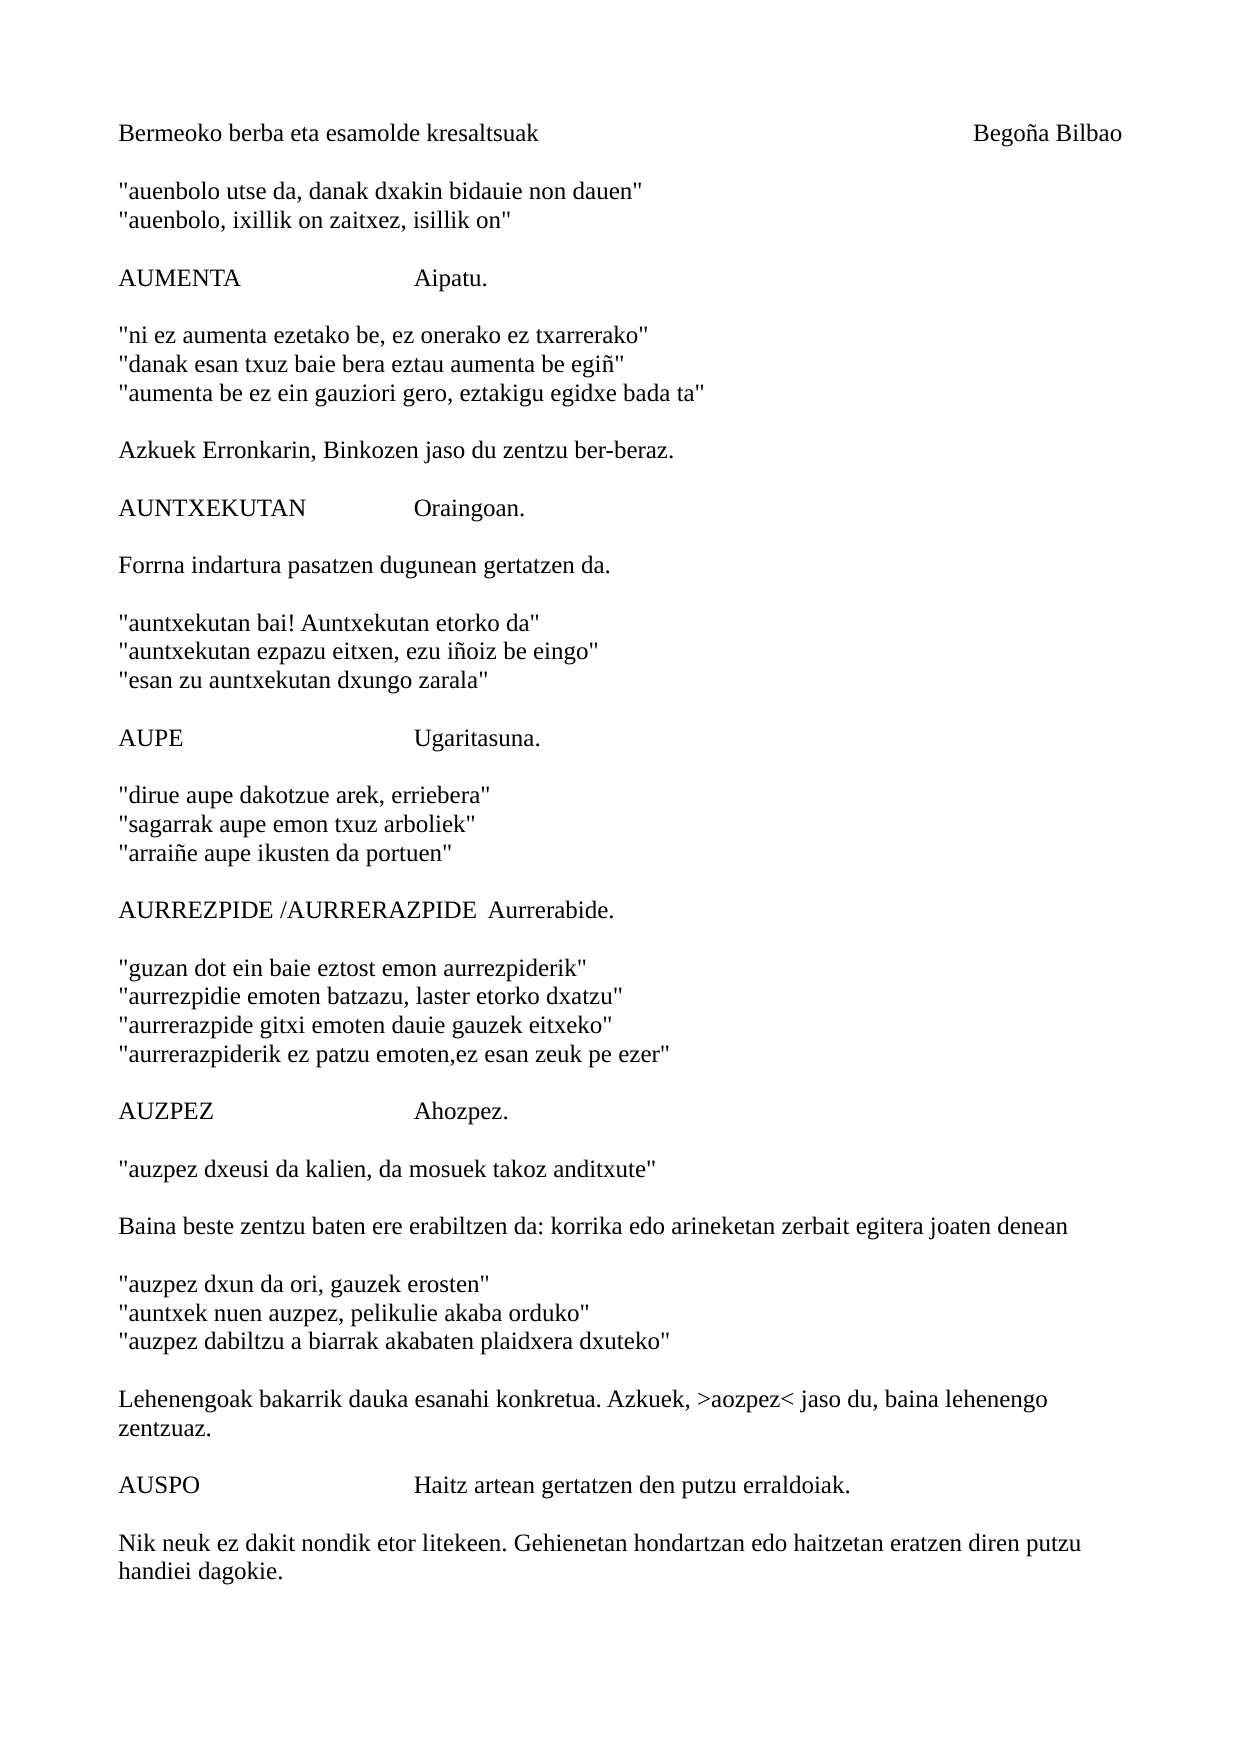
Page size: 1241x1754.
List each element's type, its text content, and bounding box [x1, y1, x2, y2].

text Forrna indartura pasatzen dugunean gertatzen da. [118, 550, 1122, 579]
text "auntxekutan bai! Auntxekutan etorko da" [118, 608, 1122, 636]
text AUZPEZ Ahozpez. [118, 1096, 1122, 1125]
text "auntxekutan ezpazu eitxen, ezu iñoiz be eingo" [118, 636, 1122, 665]
text "aurrezpidie emoten batzazu, laster etorko dxatzu" [118, 981, 1122, 1010]
text AUPE Ugaritasuna. [118, 723, 1122, 751]
text "arraiñe aupe ikusten da portuen" [118, 838, 1122, 866]
text "auzpez dxun da ori, gauzek erosten" [118, 1269, 1122, 1298]
text "guzan dot ein baie eztost emon aurrezpiderik" [118, 953, 1122, 981]
text "aurrerazpiderik ez patzu emoten,ez esan zeuk pe ezer" [118, 1039, 1122, 1068]
text "dirue aupe dakotzue arek, erriebera" [118, 780, 1122, 809]
text Lehenengoak bakarrik dauka esanahi konkretua. Azkuek, >aozpez< jaso du, baina lehenengo zentzuaz. [118, 1384, 1122, 1441]
text "auenbolo utse da, danak dxakin bidauie non dauen" [118, 176, 1122, 205]
text Azkuek Erronkarin, Binkozen jaso du zentzu ber-beraz. [118, 435, 1122, 464]
text "danak esan txuz baie bera eztau aumenta be egiñ" [118, 349, 1122, 378]
text "auenbolo, ixillik on zaitxez, isillik on" [118, 205, 1122, 234]
text "sagarrak aupe emon txuz arboliek" [118, 809, 1122, 838]
text AURREZPIDE /AURRERAZPIDE Aurrerabide. [118, 895, 1122, 924]
text "auzpez dxeusi da kalien, da mosuek takoz anditxute" [118, 1154, 1122, 1183]
text Nik neuk ez dakit nondik etor litekeen. Gehienetan hondartzan edo haitzetan eratzen diren putzu handiei dagokie. [118, 1528, 1122, 1585]
text AUMENTA Aipatu. [118, 263, 1122, 291]
text "esan zu auntxekutan dxungo zarala" [118, 665, 1122, 694]
text Baina beste zentzu baten ere erabiltzen da: korrika edo arineketan zerbait egitera joaten denean [118, 1211, 1122, 1240]
text "aurrerazpide gitxi emoten dauie gauzek eitxeko" [118, 1010, 1122, 1039]
text AUNTXEKUTAN Oraingoan. [118, 493, 1122, 521]
text "ni ez aumenta ezetako be, ez onerako ez txarrerako" [118, 320, 1122, 349]
text "aumenta be ez ein gauziori gero, eztakigu egidxe bada ta" [118, 378, 1122, 406]
text "auzpez dabiltzu a biarrak akabaten plaidxera dxuteko" [118, 1326, 1122, 1355]
text "auntxek nuen auzpez, pelikulie akaba orduko" [118, 1298, 1122, 1326]
text AUSPO Haitz artean gertatzen den putzu erraldoiak. [118, 1470, 1122, 1499]
